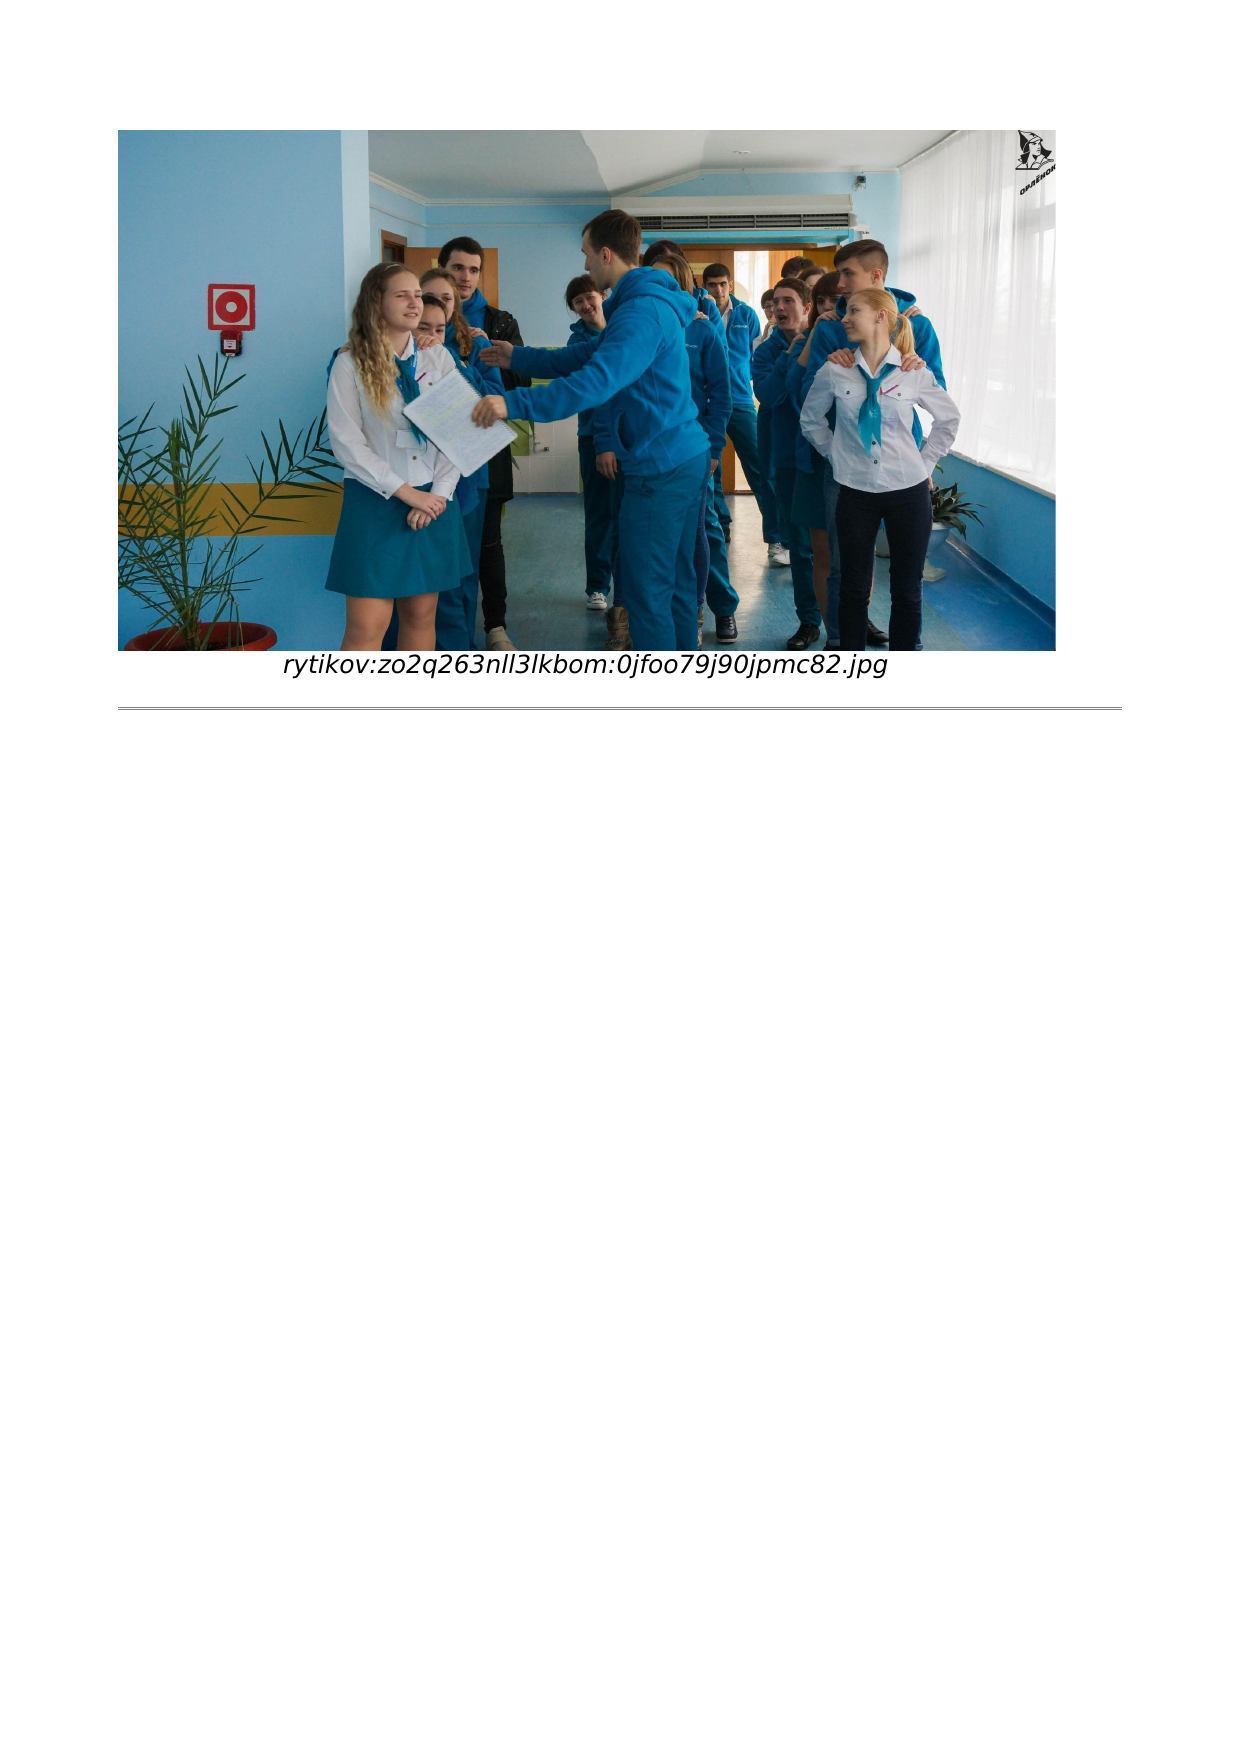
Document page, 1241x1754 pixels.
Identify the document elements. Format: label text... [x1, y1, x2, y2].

picture [649, 641, 666, 651]
picture [118, 130, 1056, 651]
picture [728, 354, 737, 364]
picture [674, 639, 679, 649]
picture [637, 498, 651, 520]
picture [636, 608, 657, 627]
picture [629, 487, 639, 493]
text rytikov:zo2q263nll3lkbom:0jfoo79j90jpmc82.jpg [118, 651, 1056, 680]
picture [684, 570, 691, 578]
picture [733, 384, 744, 395]
picture [459, 596, 469, 622]
picture [666, 284, 676, 290]
picture [635, 530, 648, 546]
picture [673, 583, 681, 589]
picture [655, 576, 668, 584]
picture [635, 561, 647, 577]
picture [728, 341, 743, 353]
picture [478, 477, 483, 492]
picture [671, 597, 683, 604]
picture [678, 542, 687, 564]
picture [738, 324, 752, 335]
